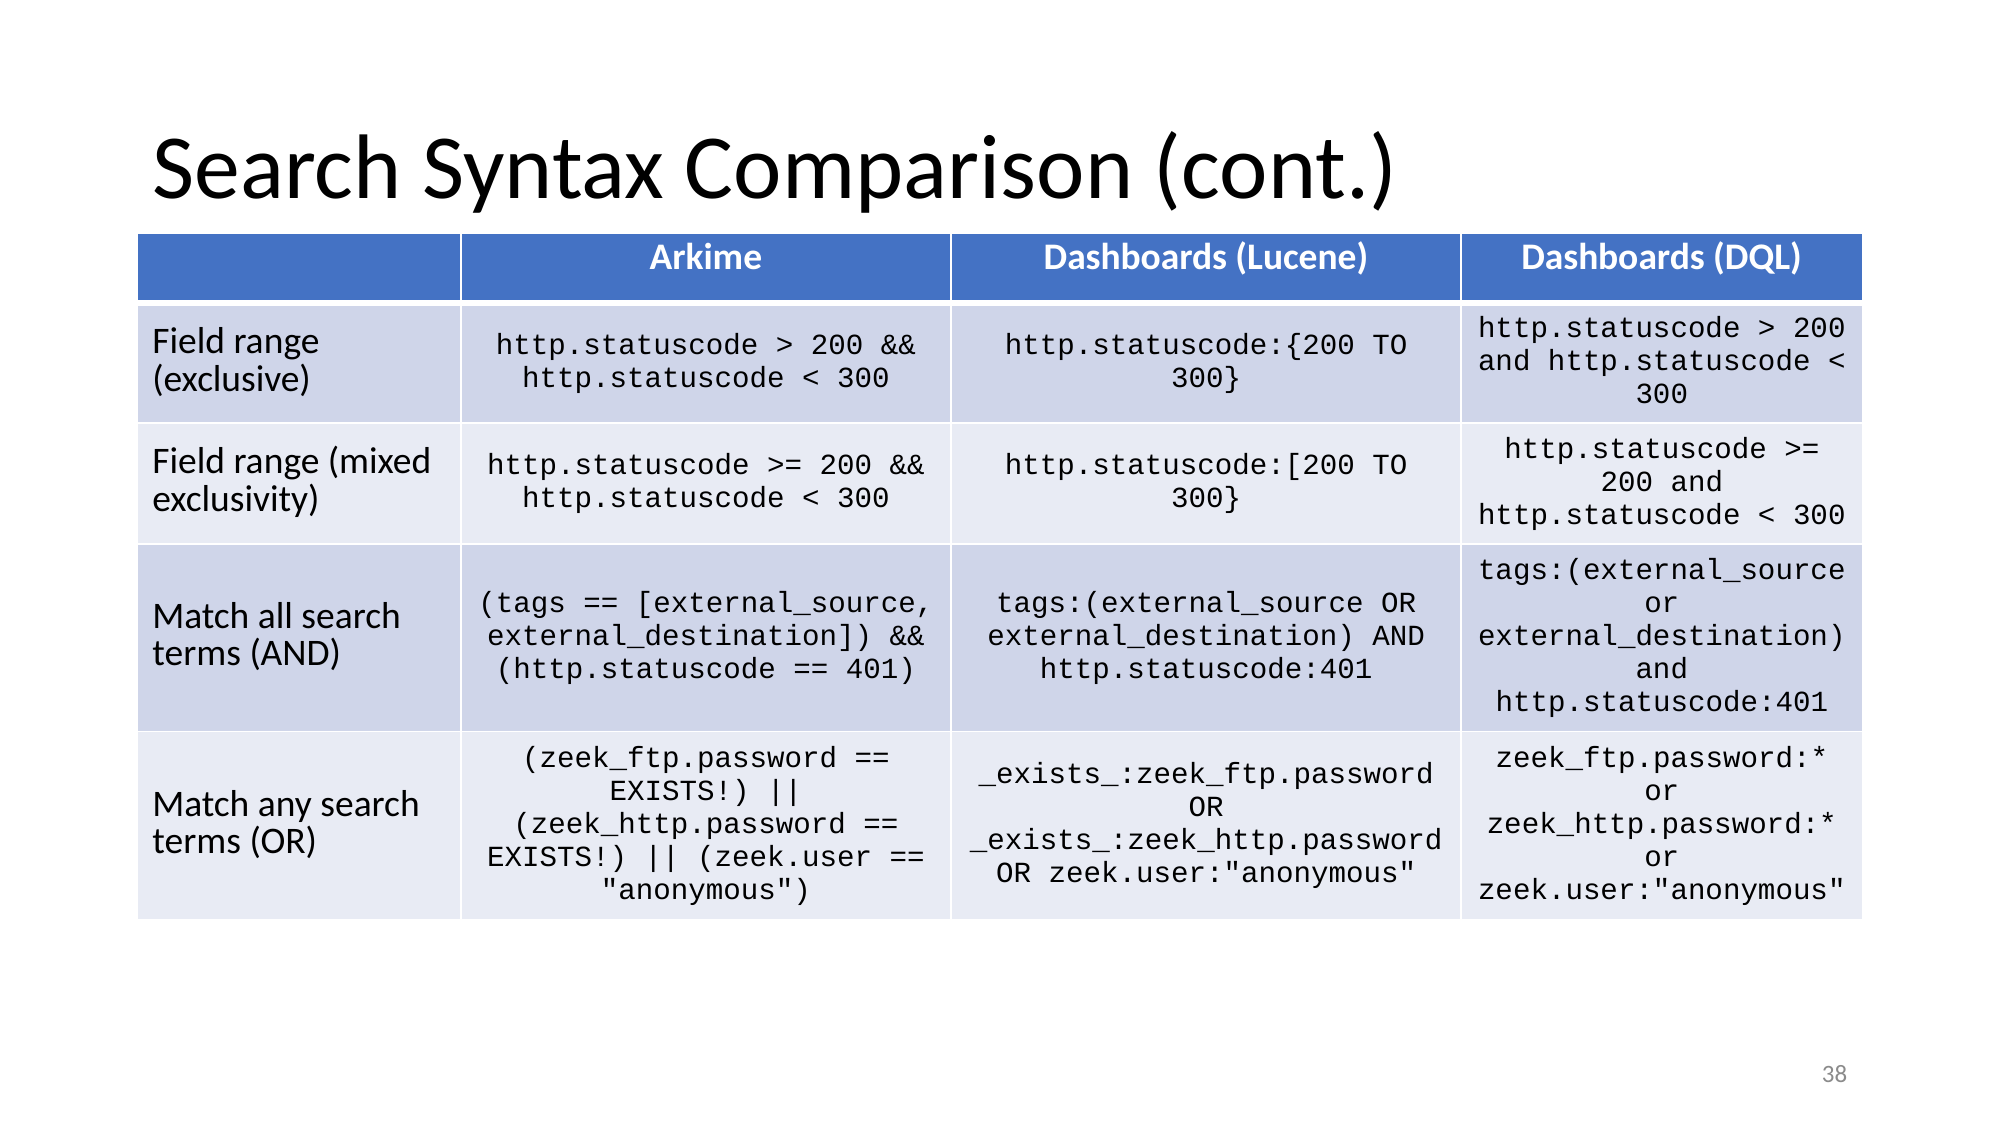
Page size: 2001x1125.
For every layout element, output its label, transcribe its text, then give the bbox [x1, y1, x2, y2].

table_cell http.statuscode:[200 TO 300} [952, 424, 1460, 543]
table_header Dashboards (Lucene) [952, 234, 1460, 300]
table_cell http.statuscode >= 200 and http.statuscode < 300 [1462, 424, 1862, 543]
table_cell http.statuscode:{200 TO 300} [952, 306, 1460, 422]
table_header Dashboards (DQL) [1462, 234, 1862, 300]
table_cell Match all search terms (AND) [138, 545, 460, 731]
table_cell tags:(external_source or external_destination) and http.statuscode:401 [1462, 545, 1862, 731]
table_cell tags:(external_source OR external_destination) AND http.statuscode:401 [952, 545, 1460, 731]
table_cell http.statuscode > 200 and http.statuscode < 300 [1462, 306, 1862, 422]
table_cell http.statuscode >= 200 && http.statuscode < 300 [462, 424, 950, 543]
table_cell zeek_ftp.password:* or zeek_http.password:* or zeek.user:"anonymous" [1462, 732, 1862, 919]
table_header Arkime [462, 234, 950, 300]
title Search Syntax Comparison (cont.) [137, 59, 1863, 233]
table_cell (zeek_ftp.password == EXISTS!) || (zeek_http.password == EXISTS!) || (zeek.user == "anonymous") [462, 732, 950, 919]
table_cell http.statuscode > 200 && http.statuscode < 300 [462, 306, 950, 422]
table_cell Field range (exclusive) [138, 306, 460, 422]
slide_number [1412, 1042, 1863, 1103]
table_cell Match any search terms (OR) [138, 732, 460, 919]
table_cell Field range (mixed exclusivity) [138, 424, 460, 543]
table_header [138, 234, 460, 300]
table_cell (tags == [external_source, external_destination]) && (http.statuscode == 401) [462, 545, 950, 731]
table_cell _exists_:zeek_ftp.password OR _exists_:zeek_http.password OR zeek.user:"anonymous" [952, 732, 1460, 919]
